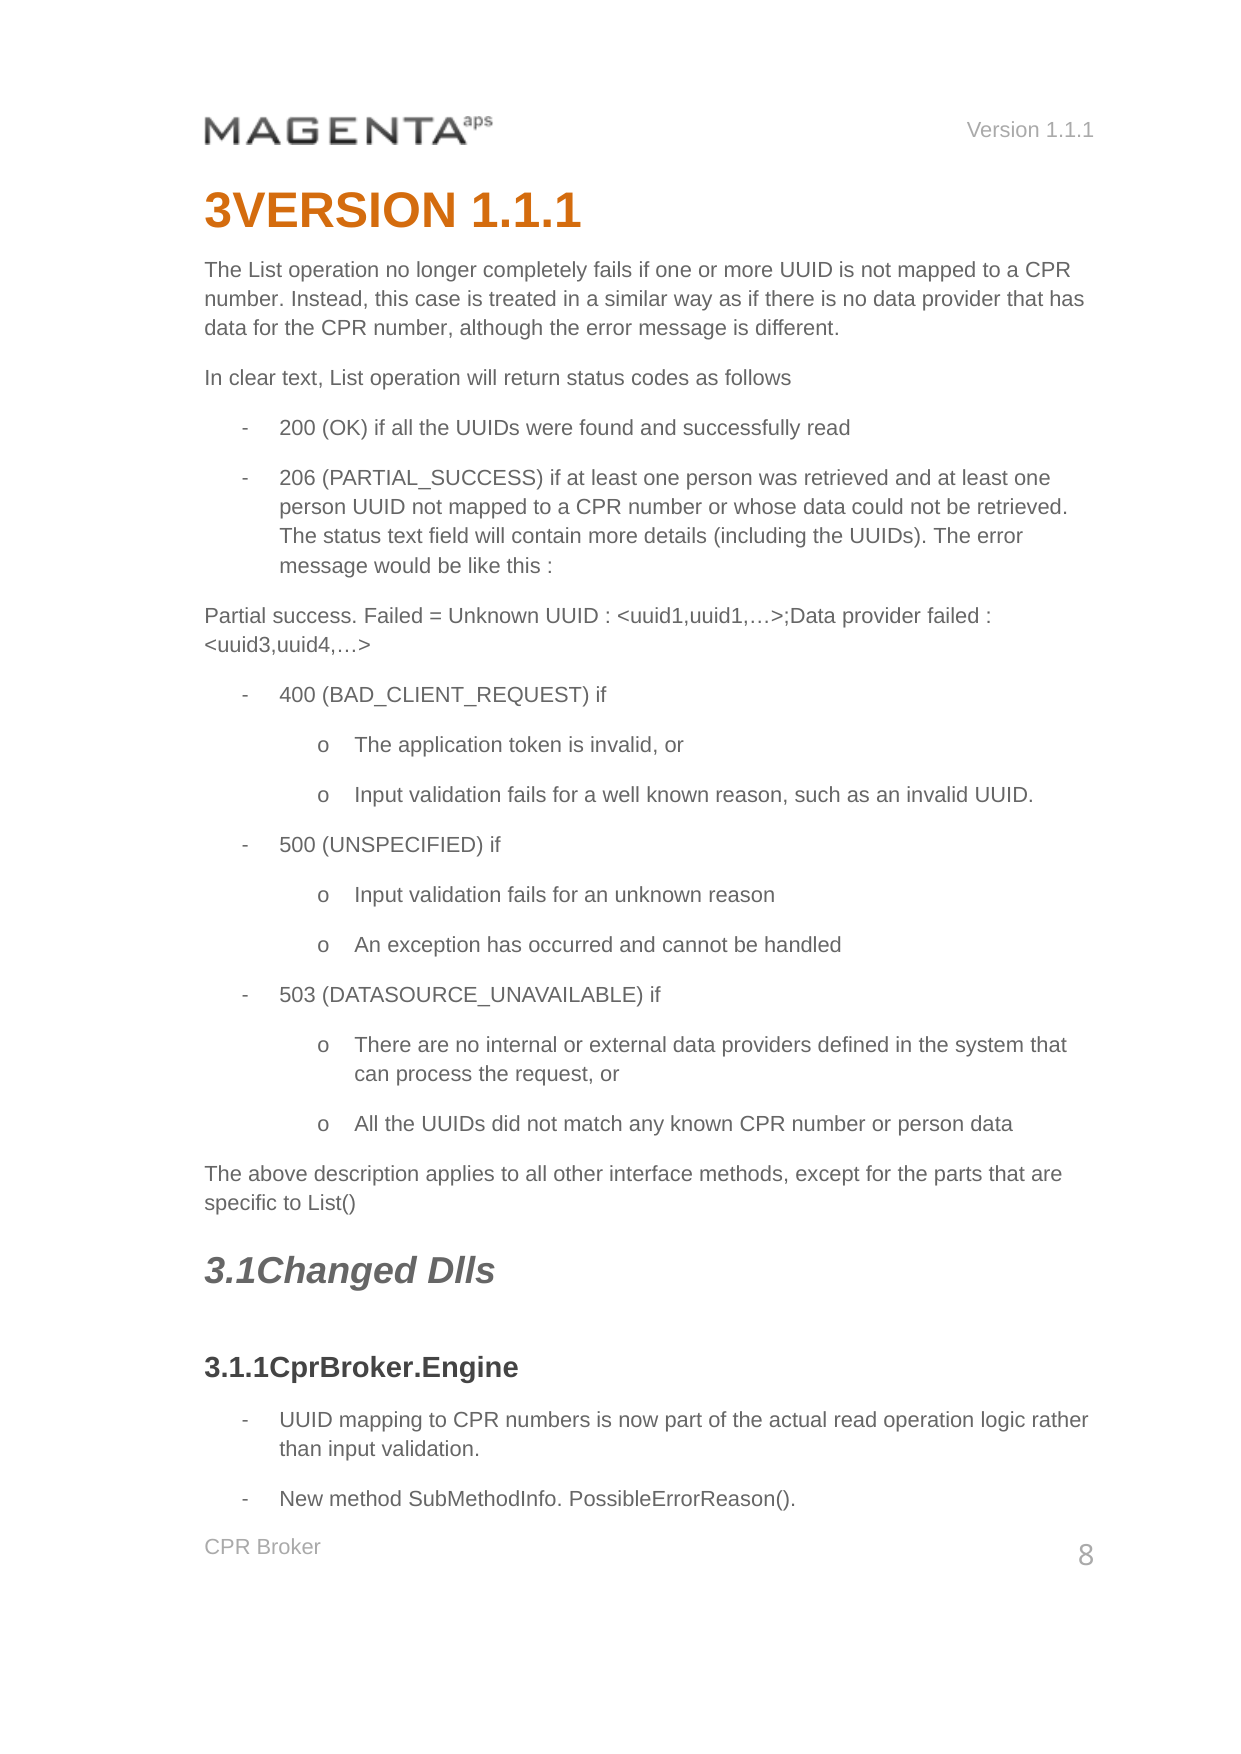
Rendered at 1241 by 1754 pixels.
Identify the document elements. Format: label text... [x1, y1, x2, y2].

subtitle Changed Dlls [204, 1237, 1094, 1296]
list UUID mapping to CPR numbers is now part of the actual read operation logic rather than input validation. [242, 1404, 1094, 1462]
list 500 (UNSPECIFIED) if [242, 829, 1094, 858]
list An exception has occurred and cannot be handled [317, 929, 1094, 958]
list Input validation fails for an unknown reason [317, 879, 1094, 908]
picture [204, 116, 494, 145]
list All the UUIDs did not match any known CPR number or person data [317, 1108, 1094, 1137]
list New method SubMethodInfo. PossibleErrorReason(). [242, 1483, 1094, 1512]
list 400 (BAD_CLIENT_REQUEST) if [242, 679, 1094, 708]
subtitle CprBroker.Engine [204, 1331, 1094, 1389]
list There are no internal or external data providers defined in the system that can process the request, or [317, 1029, 1094, 1087]
subtitle Version 1.1.1 [204, 181, 1094, 239]
text The above description applies to all other interface methods, except for the parts that are specific to List() [204, 1158, 1094, 1216]
text The List operation no longer completely fails if one or more UUID is not mapped to a CPR number. Instead, this case is treated in a similar way as if there is no data provider that has data for the CPR number, although the error message is different. [204, 254, 1094, 341]
text In clear text, List operation will return status codes as follows [204, 362, 1094, 391]
list Input validation fails for a well known reason, such as an invalid UUID. [317, 779, 1094, 808]
list The application token is invalid, or [317, 729, 1094, 758]
list 503 (DATASOURCE_UNAVAILABLE) if [242, 979, 1094, 1008]
list 200 (OK) if all the UUIDs were found and successfully read [242, 412, 1094, 441]
list 206 (PARTIAL_SUCCESS) if at least one person was retrieved and at least one person UUID not mapped to a CPR number or whose data could not be retrieved. The status text field will contain more details (including the UUIDs). The error message would be like this : [242, 462, 1094, 579]
text Partial success. Failed = Unknown UUID : <uuid1,uuid1,…>;Data provider failed : <uuid3,uuid4,…> [204, 600, 1094, 658]
